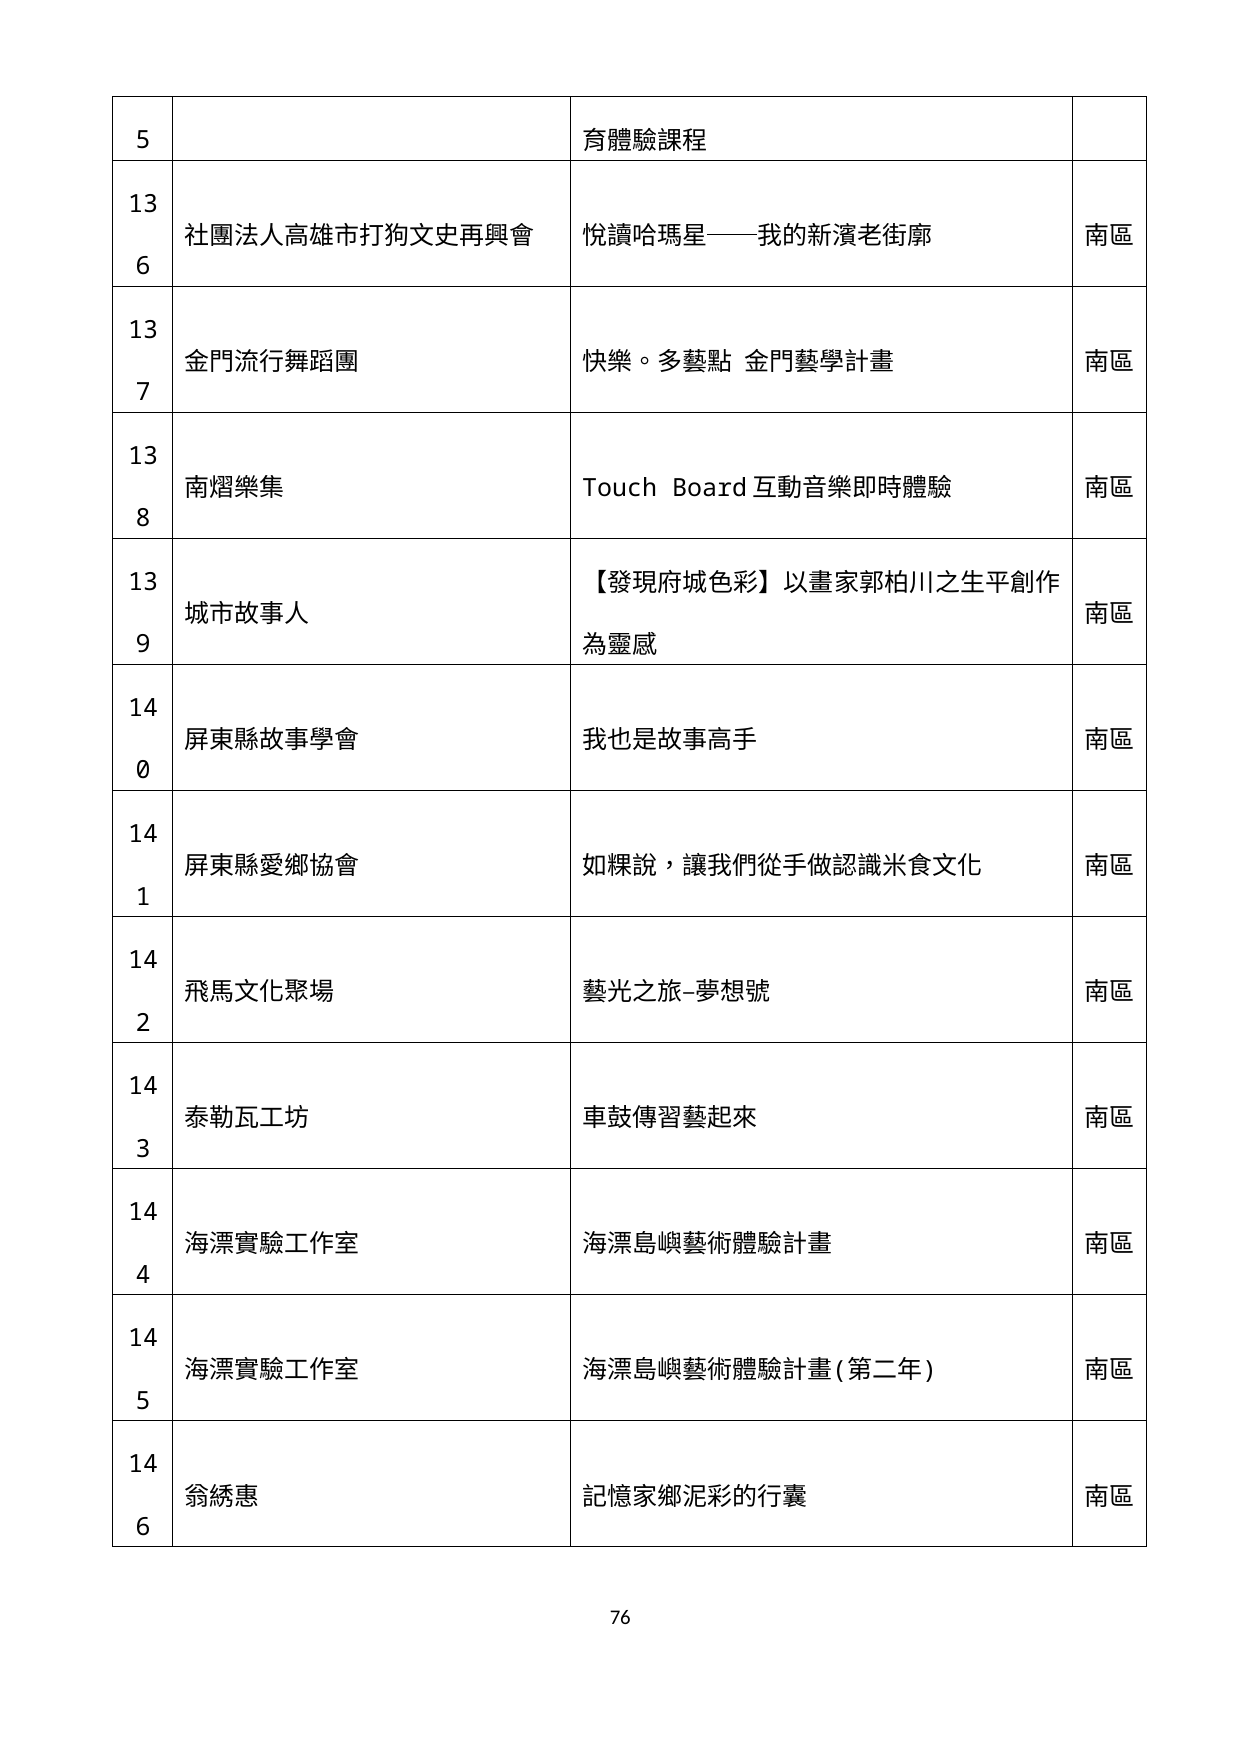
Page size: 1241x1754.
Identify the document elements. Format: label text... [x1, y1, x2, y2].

table_cell 我也是故事高手 [571, 665, 1072, 790]
table_cell 南區 [1073, 1169, 1146, 1294]
table_cell 142 [113, 917, 172, 1042]
table_cell 社團法人高雄市打狗文史再興會 [173, 161, 570, 286]
table_cell 南區 [1073, 413, 1146, 538]
table_cell 金門流行舞蹈團 [173, 287, 570, 412]
table_cell 如粿說，讓我們從手做認識米食文化 [571, 791, 1072, 916]
table_cell 海漂實驗工作室 [173, 1169, 570, 1294]
table_cell 快樂。多藝點 金門藝學計畫 [571, 287, 1072, 412]
table_cell 翁綉惠 [173, 1421, 570, 1546]
table_cell 泰勒瓦工坊 [173, 1043, 570, 1168]
table_cell 南區 [1073, 665, 1146, 790]
table_cell 海漂實驗工作室 [173, 1295, 570, 1420]
table_cell 城市故事人 [173, 539, 570, 664]
table_cell 南區 [1073, 161, 1146, 286]
table_cell Touch Board互動音樂即時體驗 [571, 413, 1072, 538]
table_cell [1073, 97, 1146, 160]
table_cell 南區 [1073, 917, 1146, 1042]
table_cell 屏東縣愛鄉協會 [173, 791, 570, 916]
table_cell 南區 [1073, 287, 1146, 412]
table_cell 記憶家鄉泥彩的行囊 [571, 1421, 1072, 1546]
table_cell 【發現府城色彩】以畫家郭柏川之生平創作為靈感 [571, 539, 1072, 664]
table_cell 南區 [1073, 1295, 1146, 1420]
table_cell 海漂島嶼藝術體驗計畫 [571, 1169, 1072, 1294]
table_cell 145 [113, 1295, 172, 1420]
table_cell 南區 [1073, 1043, 1146, 1168]
table_cell 143 [113, 1043, 172, 1168]
table_cell 146 [113, 1421, 172, 1546]
table_cell 南熠樂集 [173, 413, 570, 538]
table_cell 南區 [1073, 1421, 1146, 1546]
table_cell 141 [113, 791, 172, 916]
table_cell 140 [113, 665, 172, 790]
table_cell 136 [113, 161, 172, 286]
table_cell 藝光之旅–夢想號 [571, 917, 1072, 1042]
table_cell 5 [113, 97, 172, 160]
table_cell 育體驗課程 [571, 97, 1072, 160]
table_cell 車鼓傳習藝起來 [571, 1043, 1072, 1168]
table_cell 139 [113, 539, 172, 664]
table_cell 海漂島嶼藝術體驗計畫(第二年) [571, 1295, 1072, 1420]
table_cell 屏東縣故事學會 [173, 665, 570, 790]
table_cell 南區 [1073, 539, 1146, 664]
table_cell 137 [113, 287, 172, 412]
table_cell 飛馬文化聚場 [173, 917, 570, 1042]
table_cell 南區 [1073, 791, 1146, 916]
table_cell 144 [113, 1169, 172, 1294]
table_cell 悅讀哈瑪星──我的新濱老街廓 [571, 161, 1072, 286]
table_cell 138 [113, 413, 172, 538]
table_cell [173, 97, 570, 160]
